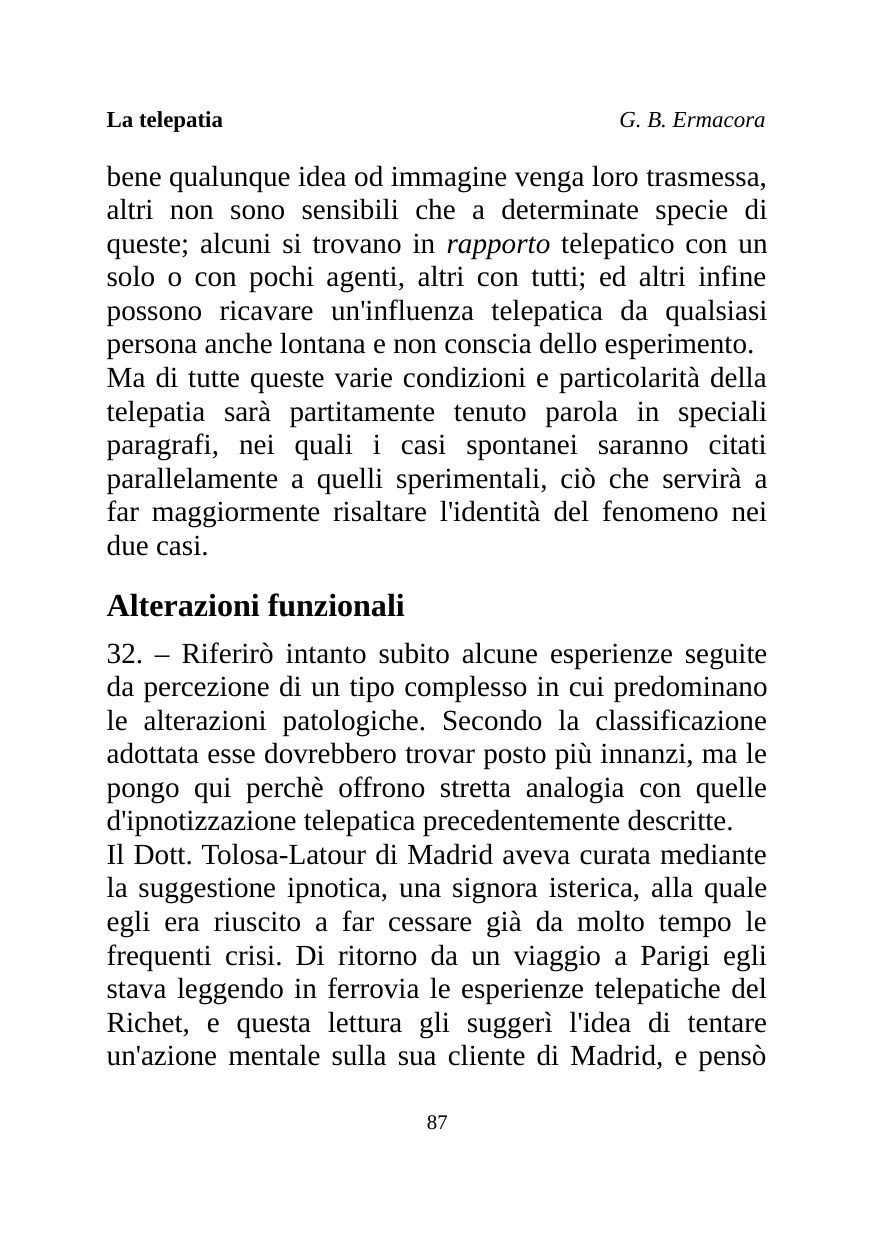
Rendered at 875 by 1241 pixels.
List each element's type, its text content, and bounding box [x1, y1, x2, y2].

text Il Dott. Tolosa-Latour di Madrid aveva curata mediante la suggestione ipnotica, una signora isterica, alla quale egli era riuscito a far cessare già da molto tempo le frequenti crisi. Di ritorno da un viaggio a Parigi egli stava leggendo in ferrovia le esperienze telepatiche del Richet, e questa lettura gli suggerì l'idea di tentare un'azione mentale sulla sua cliente di Madrid, e pensò [106, 837, 768, 1072]
text Ma di tutte queste varie condizioni e particolarità della telepatia sarà partitamente tenuto parola in speciali paragrafi, nei quali i casi spontanei saranno citati parallelamente a quelli sperimentali, ciò che servirà a far maggiormente risaltare l'identità del fenomeno nei due casi. [106, 360, 768, 561]
text 32. – Riferirò intanto subito alcune esperienze seguite da percezione di un tipo complesso in cui predominano le alterazioni patologiche. Secondo la classificazione adottata esse dovrebbero trovar posto più innanzi, ma le pongo qui perchè offrono stretta analogia con quelle d'ipnotizzazione telepatica precedentemente descritte. [106, 636, 768, 837]
text bene qualunque idea od immagine venga loro trasmessa, altri non sono sensibili che a determinate specie di queste; alcuni si trovano in rapporto telepatico con un solo o con pochi agenti, altri con tutti; ed altri infine possono ricavare un'influenza telepatica da qualsiasi persona anche lontana e non conscia dello esperimento. [106, 159, 768, 360]
subtitle Alterazioni funzionali [106, 586, 768, 623]
